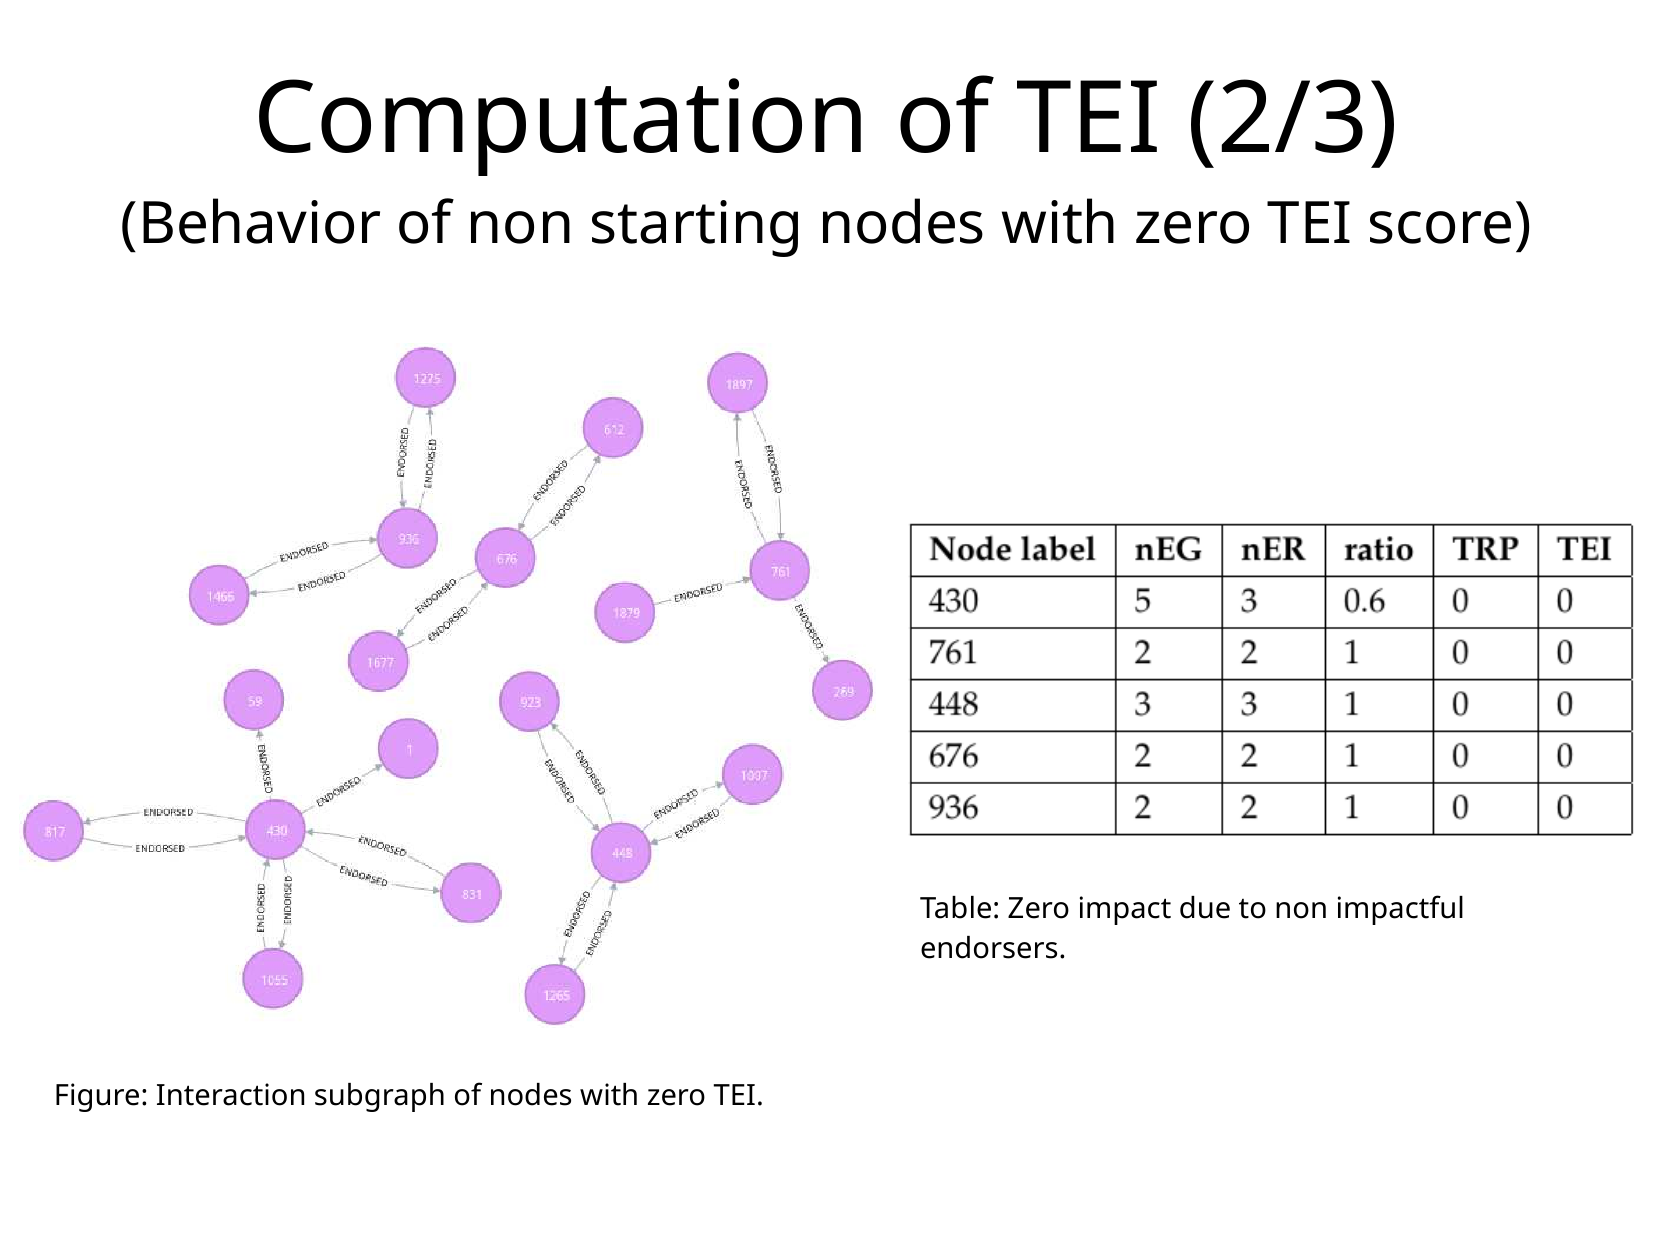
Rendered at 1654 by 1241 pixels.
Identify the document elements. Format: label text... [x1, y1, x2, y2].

text_box [862, 250, 1641, 941]
title Computation of TEI (2/3) (Behavior of non starting nodes with zero TEI score) [82, 45, 1571, 261]
text_box Table: Zero impact due to non impactful endorsers. [905, 880, 1624, 925]
text_box Figure: Interaction subgraph of nodes with zero TEI. [39, 1067, 864, 1170]
picture [19, 343, 876, 1028]
